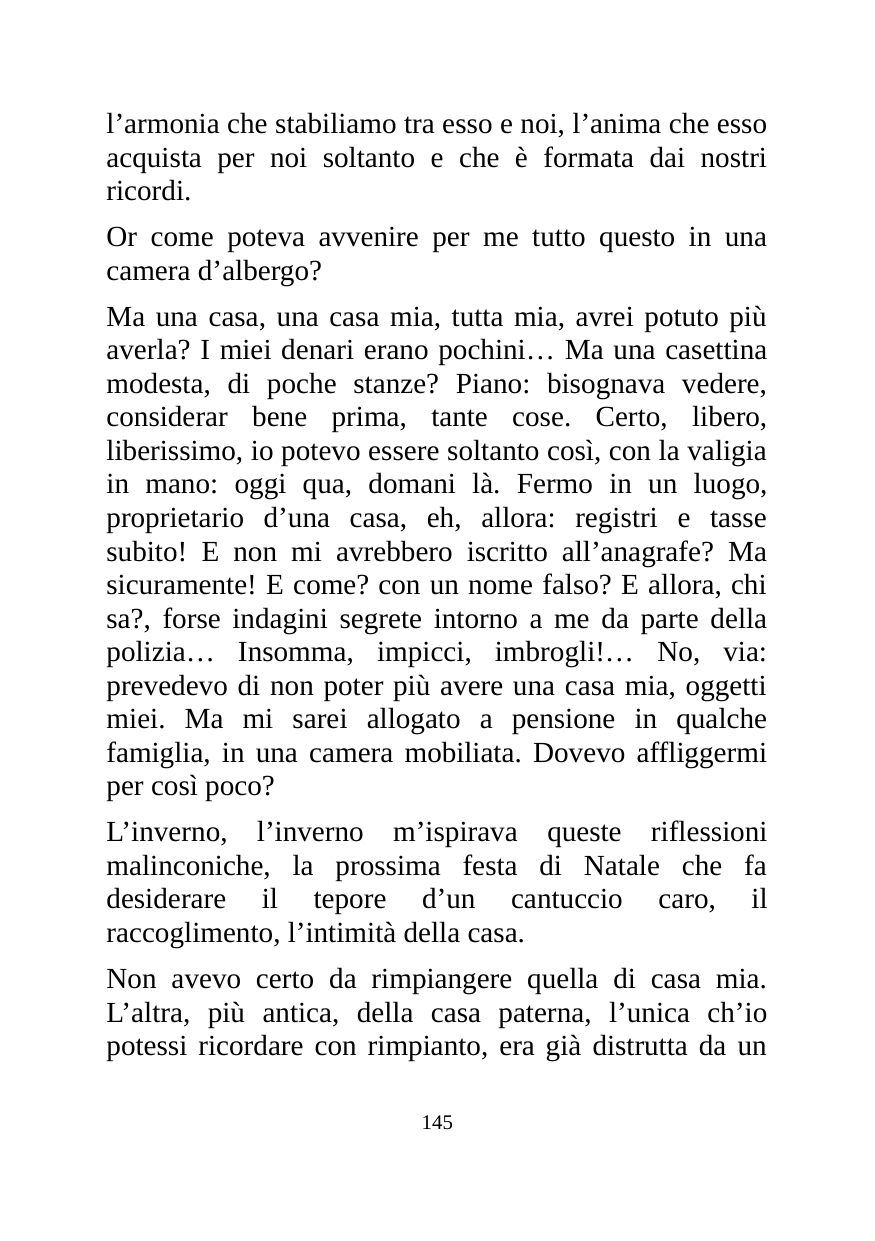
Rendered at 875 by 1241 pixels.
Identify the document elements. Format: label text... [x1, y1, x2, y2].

text Or come poteva avvenire per me tutto questo in una camera d’albergo? [106, 219, 768, 286]
text Ma una casa, una casa mia, tutta mia, avrei potuto più averla? I miei denari erano pochini… Ma una casettina modesta, di poche stanze? Piano: bisognava vedere, considerar bene prima, tante cose. Certo, libero, liberissimo, io potevo essere soltanto così, con la valigia in mano: oggi qua, domani là. Fermo in un luogo, proprietario d’una casa, eh, allora: registri e tasse subito! E non mi avrebbero iscritto all’anagrafe? Ma sicuramente! E come? con un nome falso? E allora, chi sa?, forse indagini segrete intorno a me da parte della polizia… Insomma, impicci, imbrogli!… No, via: prevedevo di non poter più avere una casa mia, oggetti miei. Ma mi sarei allogato a pensione in qualche famiglia, in una camera mobiliata. Dovevo affliggermi per così poco? [106, 299, 768, 802]
text L’inverno, l’inverno m’ispirava queste riflessioni malinconiche, la prossima festa di Natale che fa desiderare il tepore d’un cantuccio caro, il raccoglimento, l’intimità della casa. [106, 814, 768, 949]
text l’armonia che stabiliamo tra esso e noi, l’anima che esso acquista per noi soltanto e che è formata dai nostri ricordi. [106, 106, 768, 207]
text Non avevo certo da rimpiangere quella di casa mia. L’altra, più antica, della casa paterna, l’unica ch’io potessi ricordare con rimpianto, era già distrutta da un [106, 961, 768, 1062]
